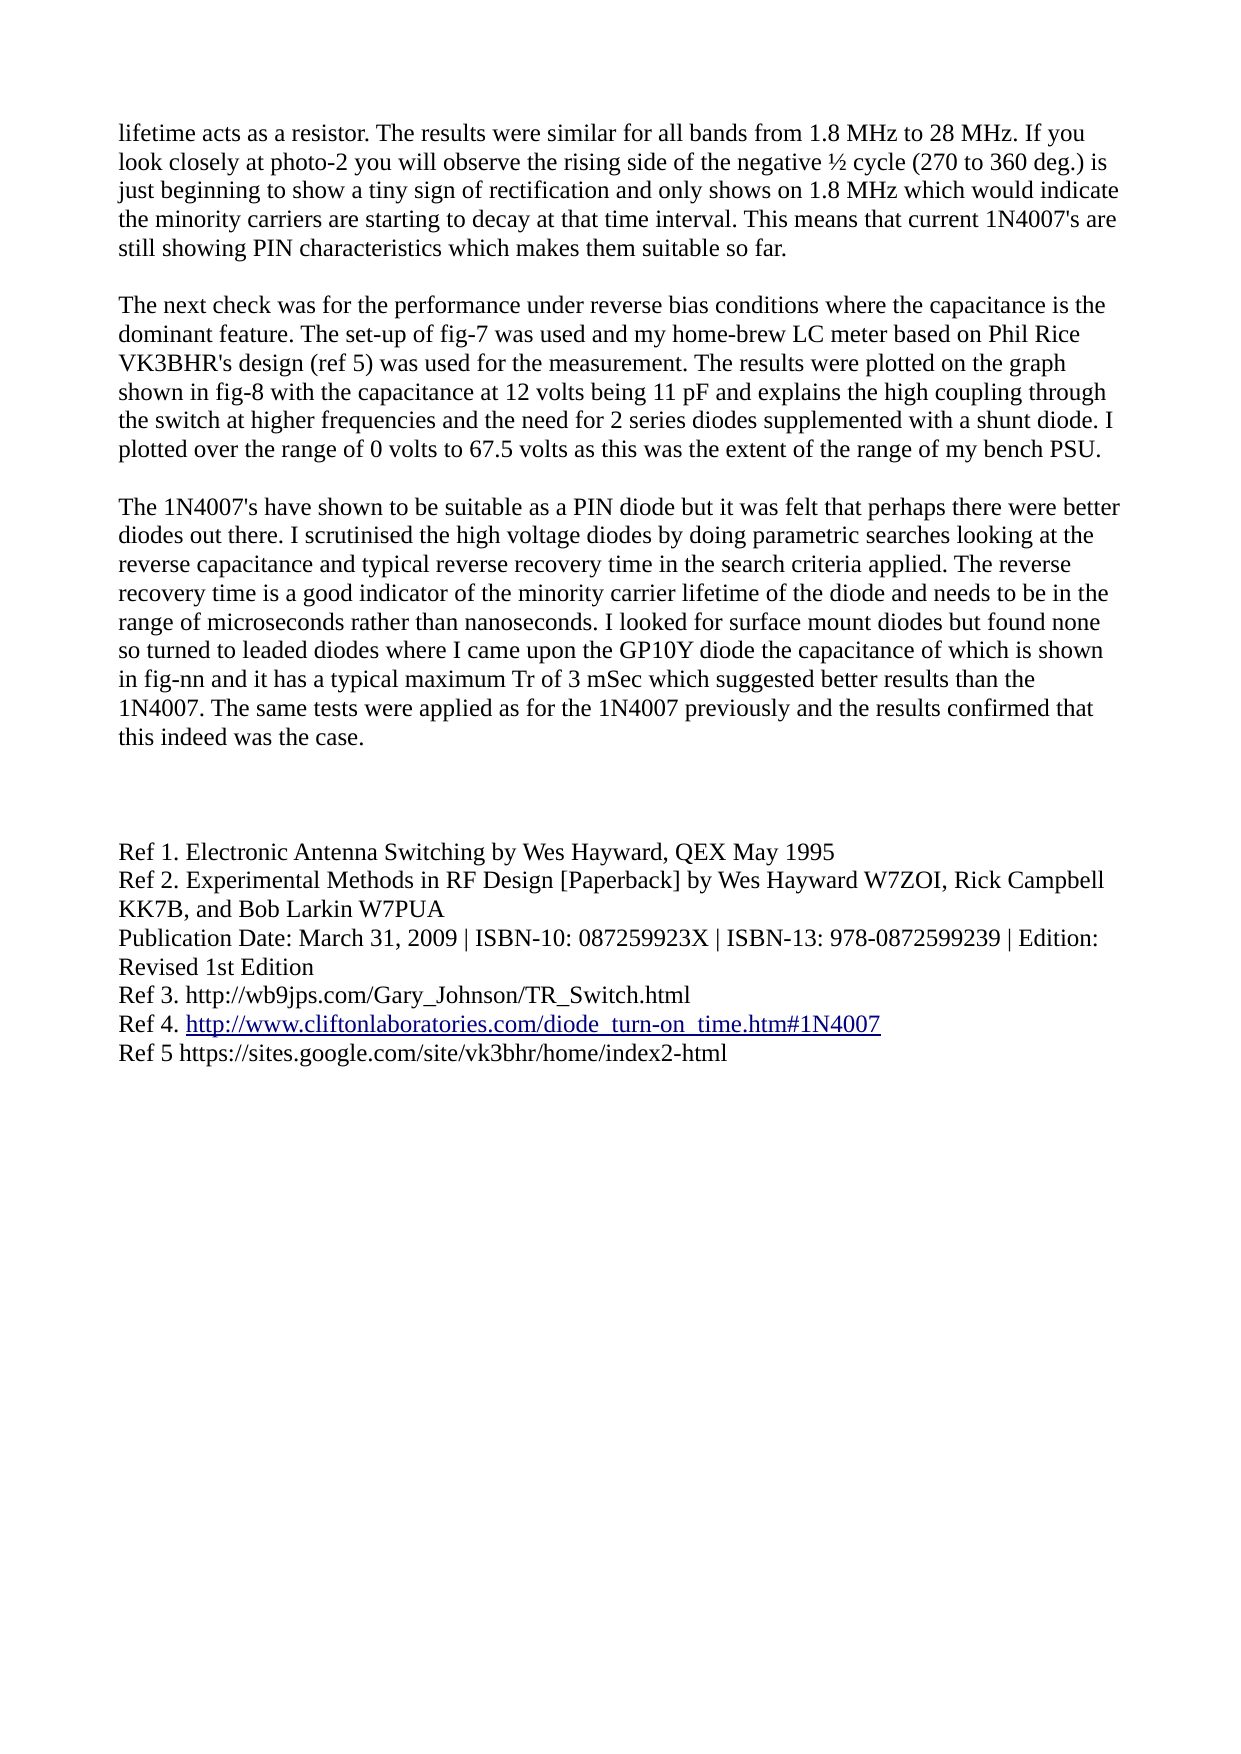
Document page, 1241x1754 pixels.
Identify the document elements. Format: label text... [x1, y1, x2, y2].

text Ref 3. http://wb9jps.com/Gary_Johnson/TR_Switch.html [118, 981, 1122, 1009]
text Ref 1. Electronic Antenna Switching by Wes Hayward, QEX May 1995 [118, 837, 1122, 866]
text Ref 2. Experimental Methods in RF Design [Paperback] by Wes Hayward W7ZOI, Rick Campbell KK7B, and Bob Larkin W7PUA [118, 866, 1122, 923]
text Ref 4. http://www.cliftonlaboratories.com/diode_turn-on_time.htm#1N4007 [118, 1009, 1122, 1038]
text The 1N4007's have shown to be suitable as a PIN diode but it was felt that perhaps there were better diodes out there. I scrutinised the high voltage diodes by doing parametric searches looking at the reverse capacitance and typical reverse recovery time in the search criteria applied. The reverse recovery time is a good indicator of the minority carrier lifetime of the diode and needs to be in the range of microseconds rather than nanoseconds. I looked for surface mount diodes but found none so turned to leaded diodes where I came upon the GP10Y diode the capacitance of which is shown in fig-nn and it has a typical maximum Tr of 3 mSec which suggested better results than the 1N4007. The same tests were applied as for the 1N4007 previously and the results confirmed that this indeed was the case. [118, 492, 1122, 751]
text Ref 5 https://sites.google.com/site/vk3bhr/home/index2-html [118, 1038, 1122, 1067]
text lifetime acts as a resistor. The results were similar for all bands from 1.8 MHz to 28 MHz. If you look closely at photo-2 you will observe the rising side of the negative ½ cycle (270 to 360 deg.) is just beginning to show a tiny sign of rectification and only shows on 1.8 MHz which would indicate the minority carriers are starting to decay at that time interval. This means that current 1N4007's are still showing PIN characteristics which makes them suitable so far. [118, 118, 1122, 262]
text Publication Date: March 31, 2009 | ISBN-10: 087259923X | ISBN-13: 978-0872599239 | Edition: Revised 1st Edition [118, 923, 1122, 981]
text The next check was for the performance under reverse bias conditions where the capacitance is the dominant feature. The set-up of fig-7 was used and my home-brew LC meter based on Phil Rice VK3BHR's design (ref 5) was used for the measurement. The results were plotted on the graph shown in fig-8 with the capacitance at 12 volts being 11 pF and explains the high coupling through the switch at higher frequencies and the need for 2 series diodes supplemented with a shunt diode. I plotted over the range of 0 volts to 67.5 volts as this was the extent of the range of my bench PSU. [118, 291, 1122, 463]
